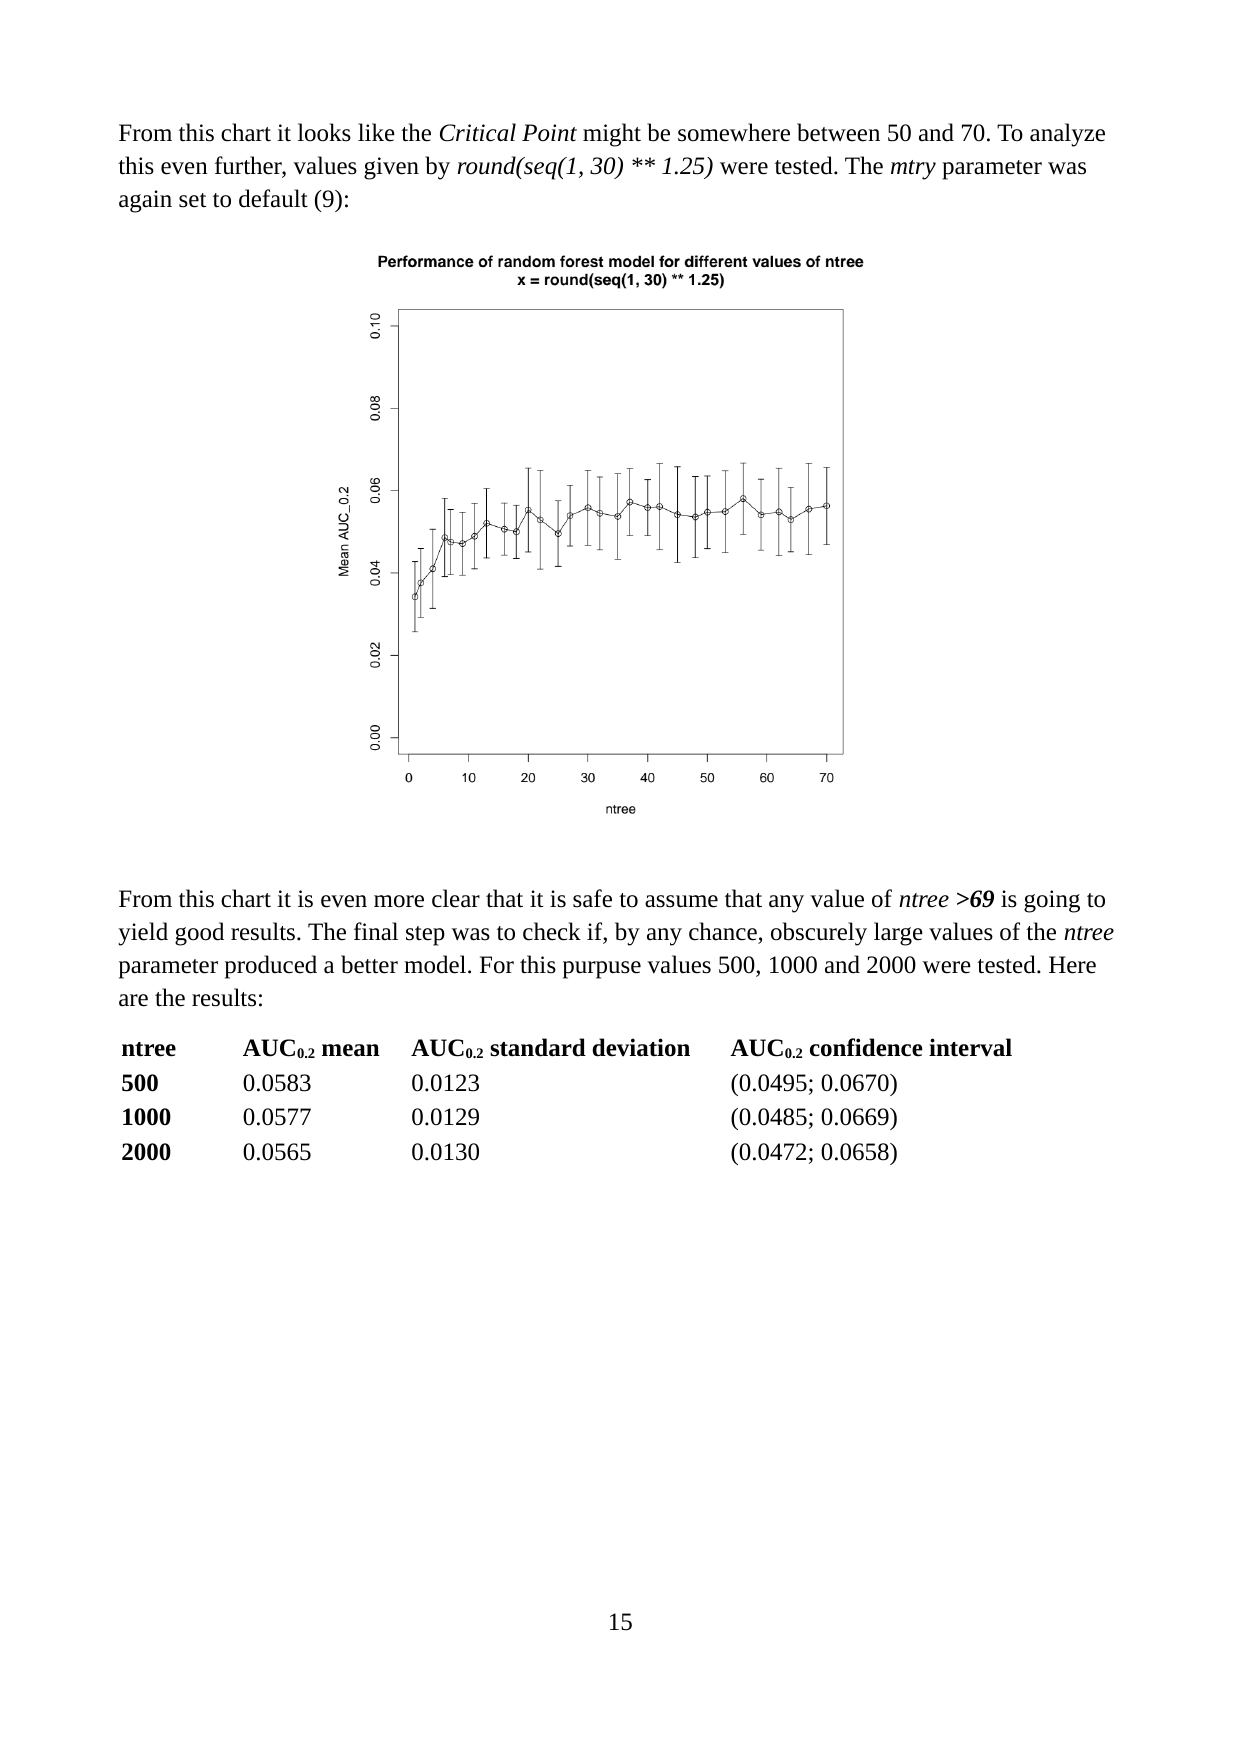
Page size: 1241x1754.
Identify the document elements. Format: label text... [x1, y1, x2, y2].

table_cell 0.0129 [408, 1100, 727, 1134]
table_cell (0.0485; 0.0669) [728, 1100, 1056, 1134]
table_cell 1000 [118, 1100, 240, 1134]
table_cell 2000 [118, 1134, 240, 1169]
table_header ntree [118, 1030, 240, 1065]
table_header AUC0.2 confidence interval [728, 1030, 1056, 1065]
text From this chart it is even more clear that it is safe to assume that any value of ntree >69 is going to yield good results. The final step was to check if, by any chance, obscurely large values of the ntree parameter produced a better model. For this purpuse values 500, 1000 and 2000 were tested. Here are the results: [118, 884, 1122, 1011]
table_cell 0.0130 [408, 1134, 727, 1169]
table_header AUC0.2 mean [240, 1030, 408, 1065]
table_header AUC0.2 standard deviation [408, 1030, 727, 1065]
table_cell 0.0123 [408, 1065, 727, 1099]
table_cell (0.0495; 0.0670) [728, 1065, 1056, 1099]
text From this chart it looks like the Critical Point might be somewhere between 50 and 70. To analyze this even further, values given by round(seq(1, 30) ** 1.25) were tested. The mtry parameter was again set to default (9): [118, 118, 1122, 213]
table_cell 0.0583 [240, 1065, 408, 1099]
table_cell 0.0577 [240, 1100, 408, 1134]
table_cell (0.0472; 0.0658) [728, 1134, 1056, 1169]
table_cell 0.0565 [240, 1134, 408, 1169]
table_cell 500 [118, 1065, 240, 1099]
picture [320, 231, 920, 832]
